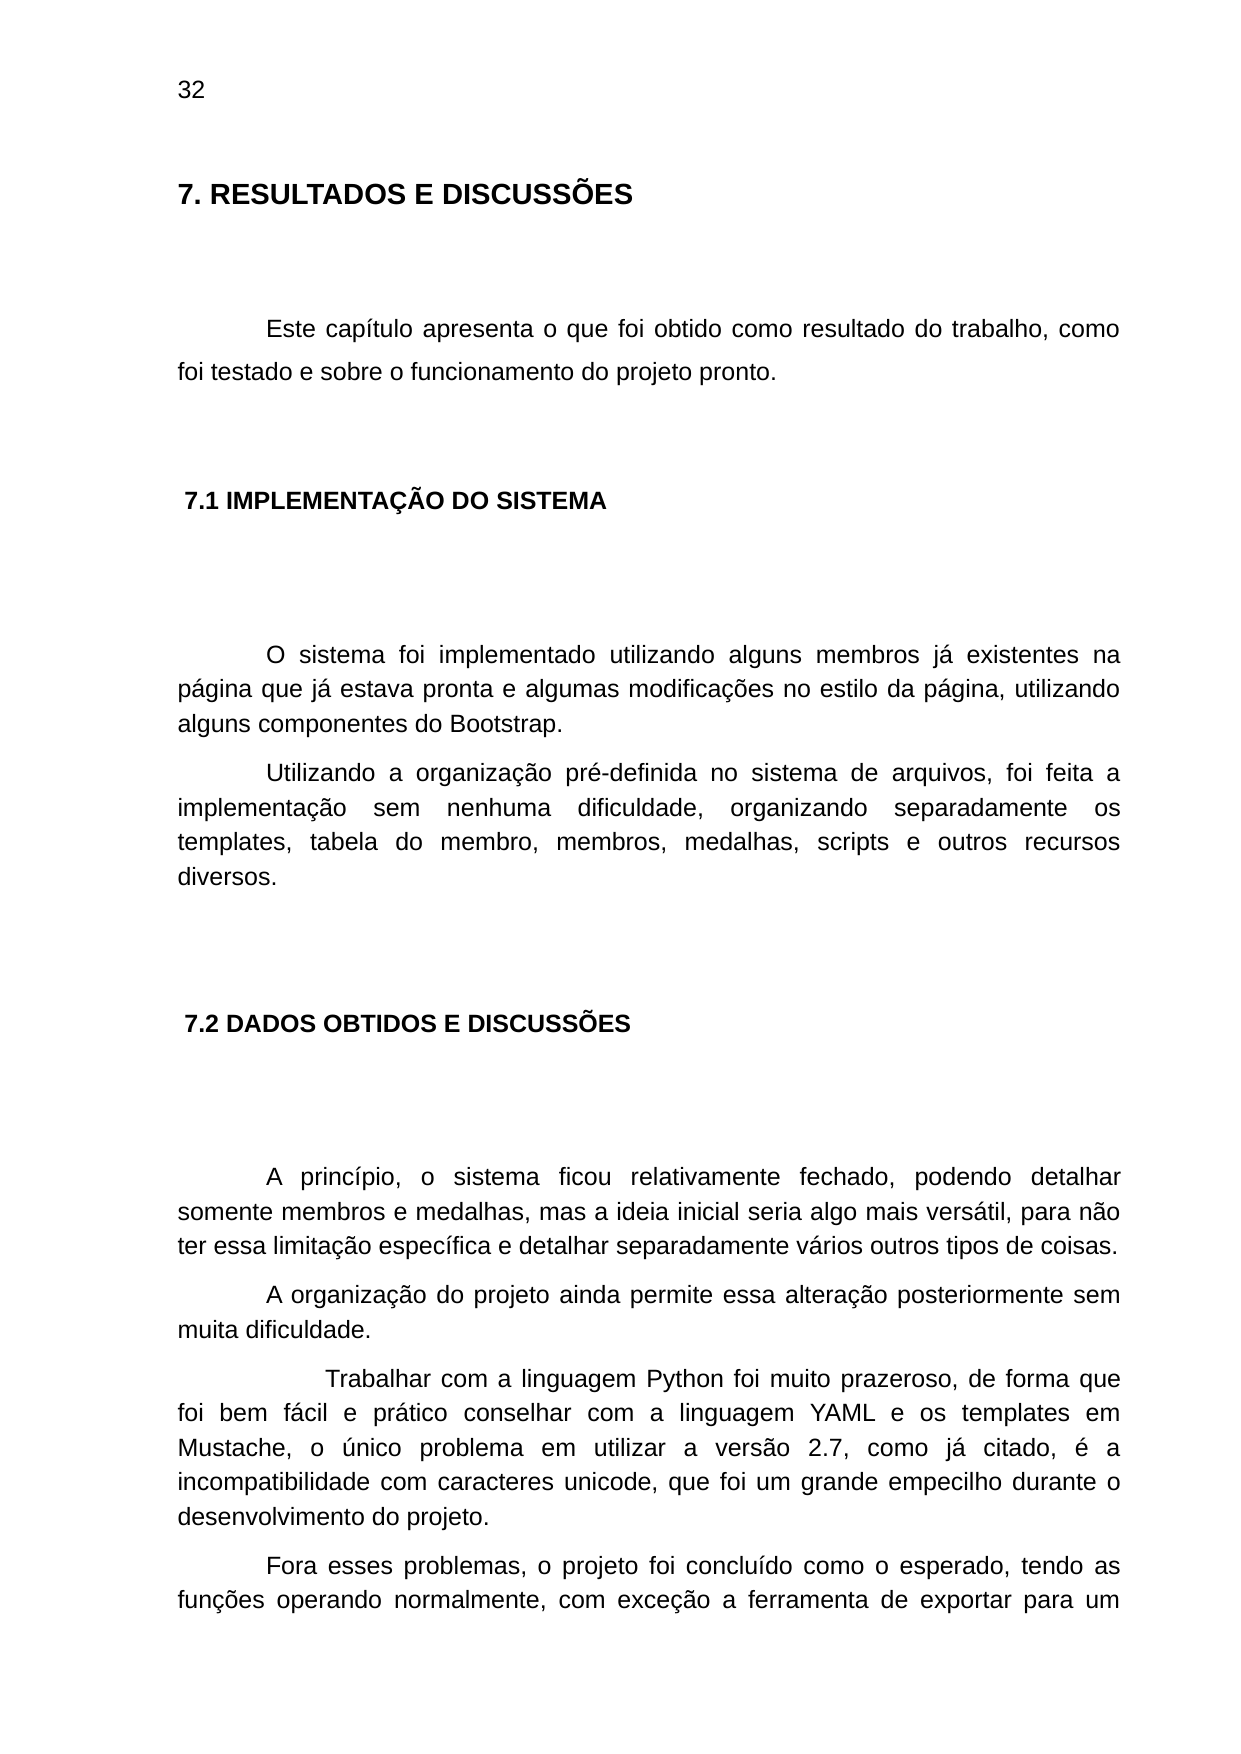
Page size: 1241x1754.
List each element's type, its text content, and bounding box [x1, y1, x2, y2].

text A princípio, o sistema ficou relativamente fechado, podendo detalhar somente membros e medalhas, mas a ideia inicial seria algo mais versátil, para não ter essa limitação específica e detalhar separadamente vários outros tipos de coisas. [177, 1162, 1122, 1260]
text A organização do projeto ainda permite essa alteração posteriormente sem muita dificuldade. [177, 1280, 1122, 1344]
text Utilizando a organização pré-definida no sistema de arquivos, foi feita a implementação sem nenhuma dificuldade, organizando separadamente os templates, tabela do membro, membros, medalhas, scripts e outros recursos diversos. [177, 758, 1122, 890]
subtitle IMPLEMENTAÇÃO DO SISTEMA [177, 486, 1122, 515]
text Fora esses problemas, o projeto foi concluído como o esperado, tendo as funções operando normalmente, com exceção a ferramenta de exportar para um [177, 1551, 1122, 1614]
subtitle RESULTADOS E DISCUSSÕES [177, 177, 1122, 211]
text O sistema foi implementado utilizando alguns membros já existentes na página que já estava pronta e algumas modificações no estilo da página, utilizando alguns componentes do Bootstrap. [177, 640, 1122, 738]
subtitle DADOS OBTIDOS E DISCUSSÕES [177, 1009, 1122, 1037]
text Trabalhar com a linguagem Python foi muito prazeroso, de forma que foi bem fácil e prático conselhar com a linguagem YAML e os templates em Mustache, o único problema em utilizar a versão 2.7, como já citado, é a incompatibilidade com caracteres unicode, que foi um grande empecilho durante o desenvolvimento do projeto. [177, 1364, 1122, 1531]
text Este capítulo apresenta o que foi obtido como resultado do trabalho, como foi testado e sobre o funcionamento do projeto pronto. [177, 314, 1122, 386]
